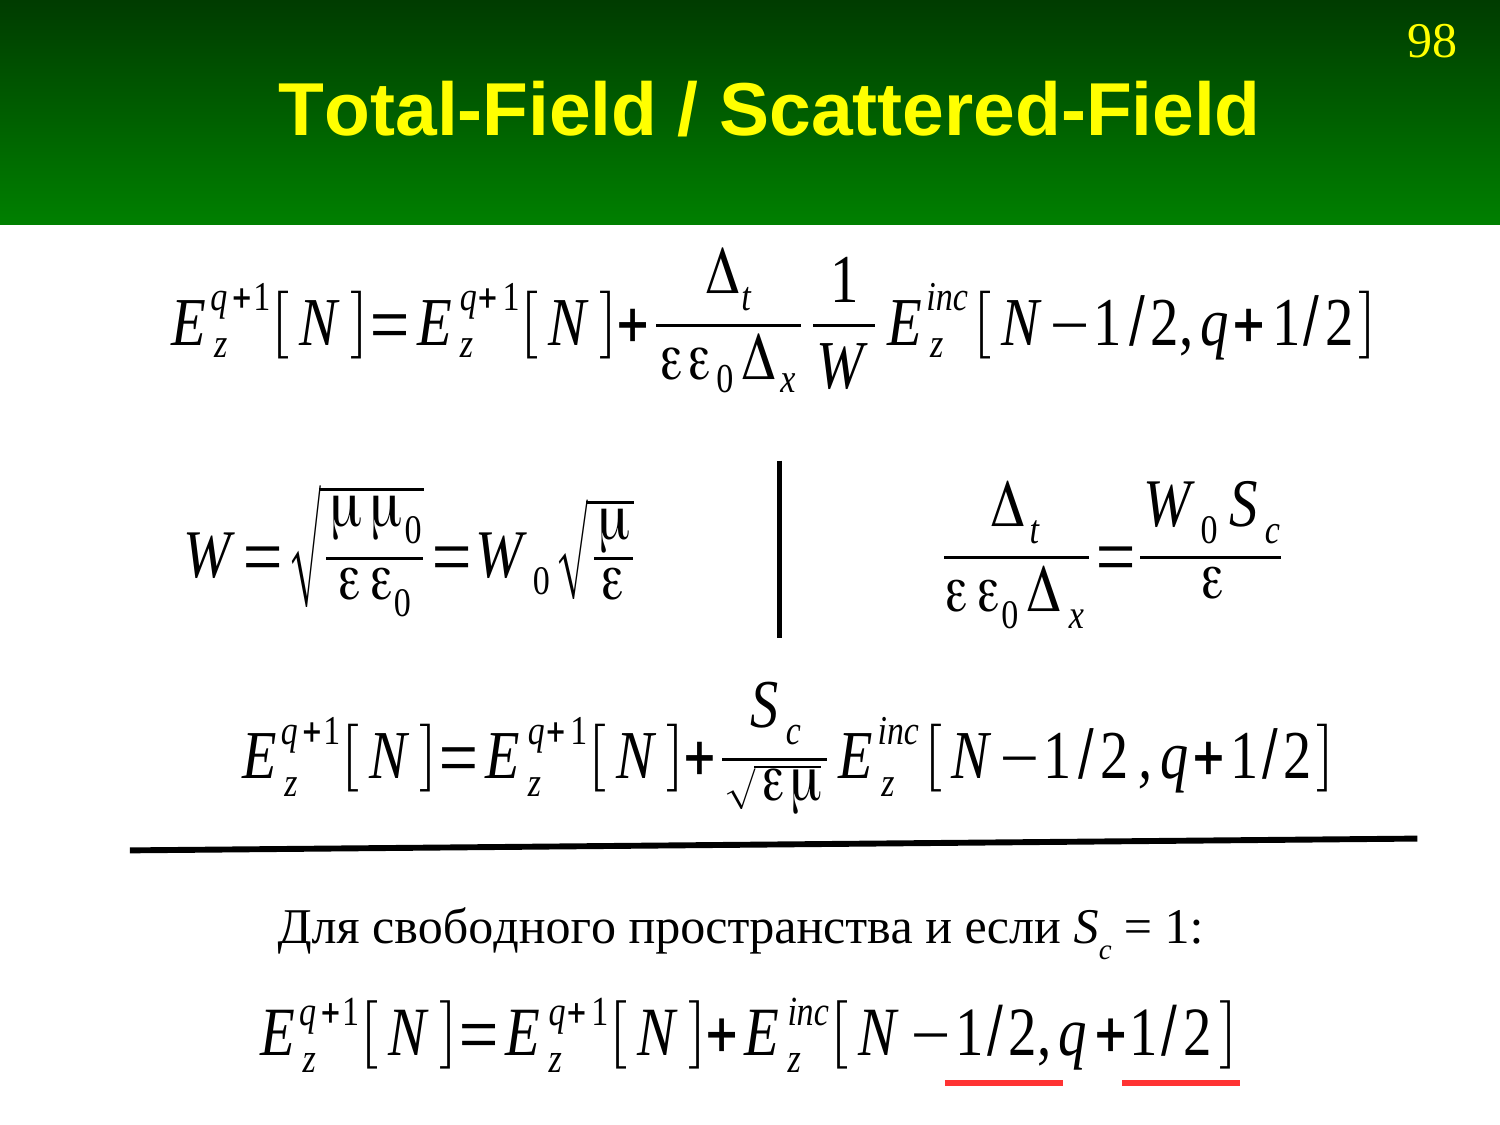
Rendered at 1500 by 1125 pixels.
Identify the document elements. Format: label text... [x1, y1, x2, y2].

chart [153, 242, 1388, 405]
text_box Для свободного пространства и если Sc = 1: [262, 885, 1219, 973]
title Total-Field / Scattered-Field [100, 7, 1441, 204]
chart [169, 484, 650, 625]
chart [926, 466, 1300, 638]
chart [242, 986, 1247, 1083]
chart [224, 667, 1346, 821]
